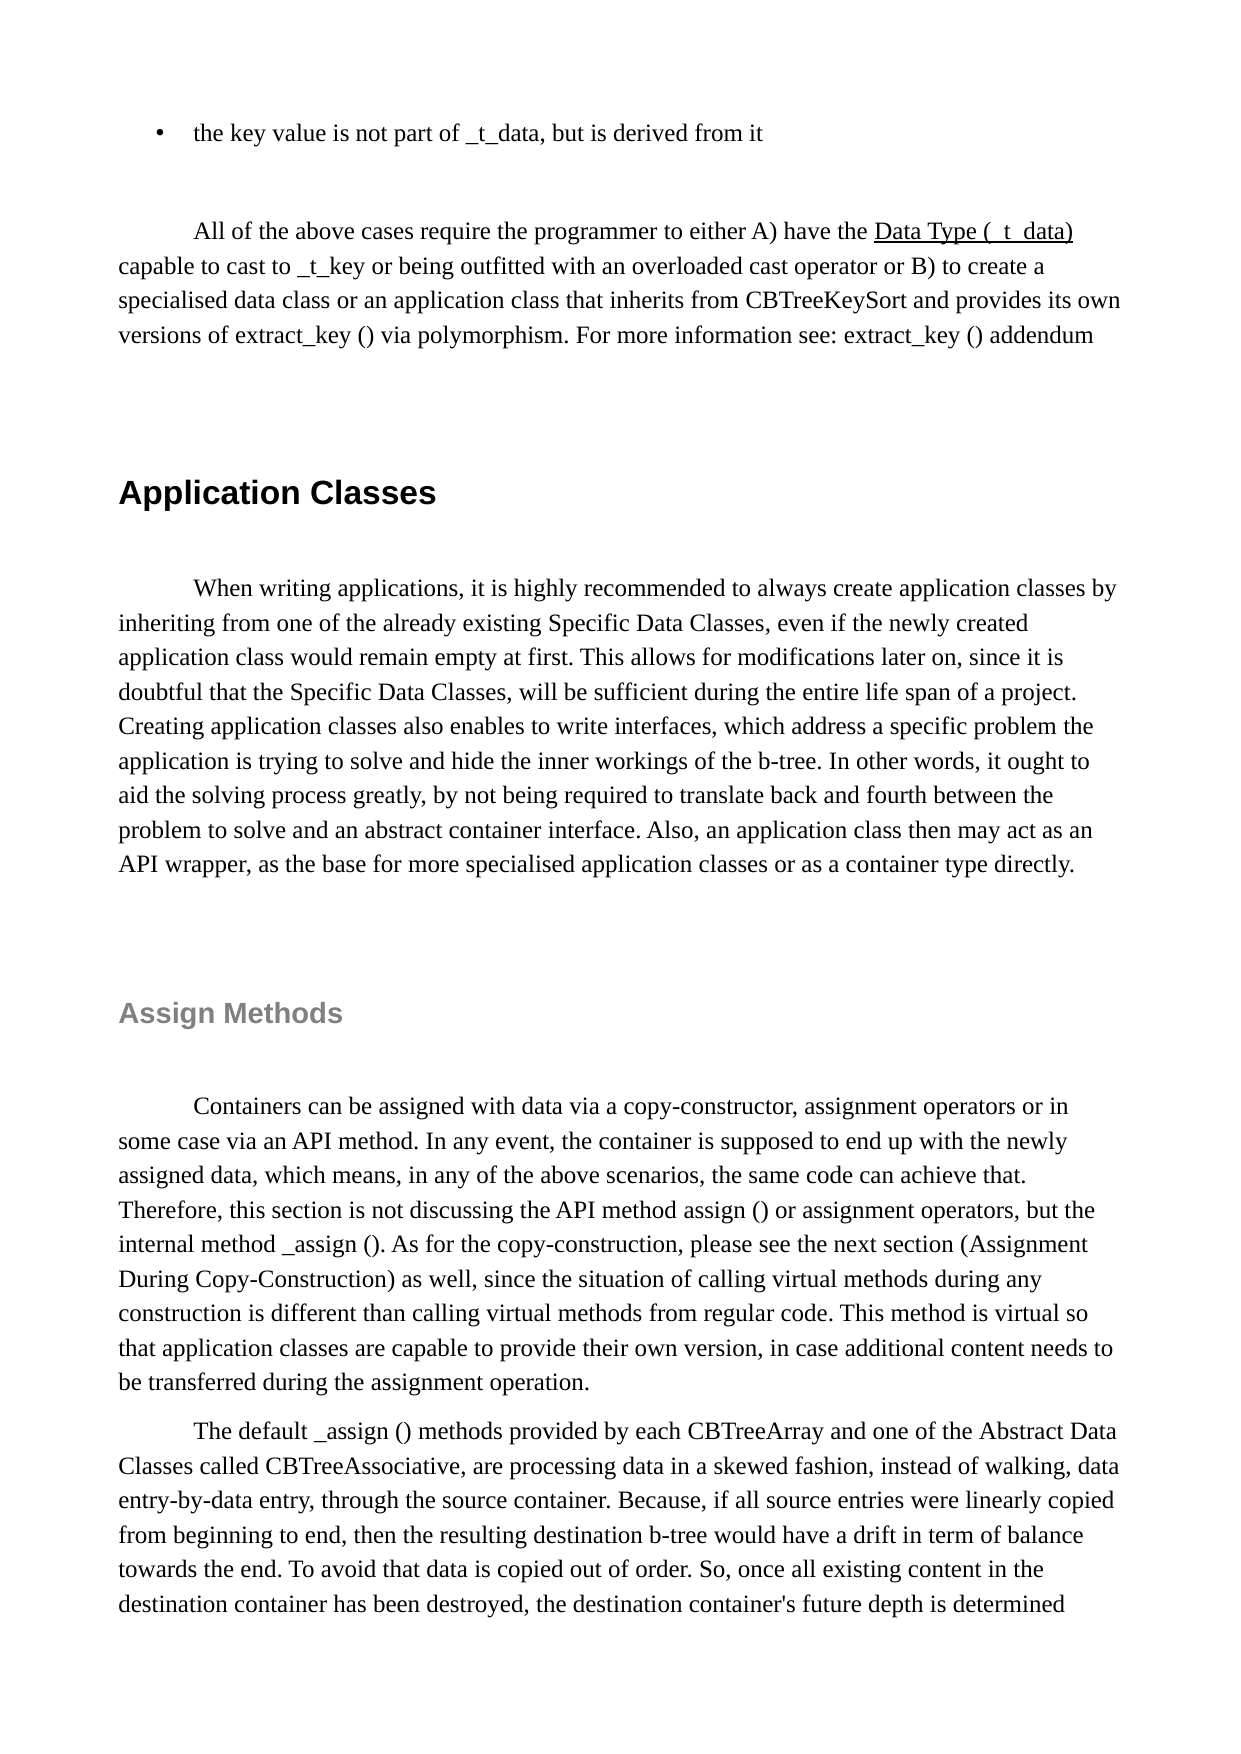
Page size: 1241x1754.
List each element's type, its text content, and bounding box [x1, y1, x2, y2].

text When writing applications, it is highly recommended to always create application classes by inheriting from one of the already existing Specific Data Classes, even if the newly created application class would remain empty at first. This allows for modifications later on, since it is doubtful that the Specific Data Classes, will be sufficient during the entire life span of a project. Creating application classes also enables to write interfaces, which address a specific problem the application is trying to solve and hide the inner workings of the b-tree. In other words, it ought to aid the solving process greatly, by not being required to translate back and fourth between the problem to solve and an abstract container interface. Also, an application class then may act as an API wrapper, as the base for more specialised application classes or as a container type directly. [118, 573, 1122, 878]
text Containers can be assigned with data via a copy-constructor, assignment operators or in some case via an API method. In any event, the container is supposed to end up with the newly assigned data, which means, in any of the above scenarios, the same code can achieve that. Therefore, this section is not discussing the API method assign () or assignment operators, but the internal method _assign (). As for the copy-construction, please see the next section (Assignment During Copy-Construction) as well, since the situation of calling virtual methods during any construction is different than calling virtual methods from regular code. This method is virtual so that application classes are capable to provide their own version, in case additional content needs to be transferred during the assignment operation. [118, 1091, 1122, 1396]
list the key value is not part of _t_data, but is derived from it [156, 118, 1122, 147]
subtitle Assign Methods [118, 996, 1122, 1030]
text The default _assign () methods provided by each CBTreeArray and one of the Abstract Data Classes called CBTreeAssociative, are processing data in a skewed fashion, instead of walking, data entry-by-data entry, through the source container. Because, if all source entries were linearly copied from beginning to end, then the resulting destination b-tree would have a drift in term of balance towards the end. To avoid that data is copied out of order. So, once all existing content in the destination container has been destroyed, the destination container's future depth is determined [118, 1416, 1122, 1617]
subtitle Application Classes [118, 473, 1122, 512]
text All of the above cases require the programmer to either A) have the Data Type (_t_data) capable to cast to _t_key or being outfitted with an overloaded cast operator or B) to create a specialised data class or an application class that inherits from CBTreeKeySort and provides its own versions of extract_key () via polymorphism. For more information see: extract_key () addendum [118, 216, 1122, 348]
